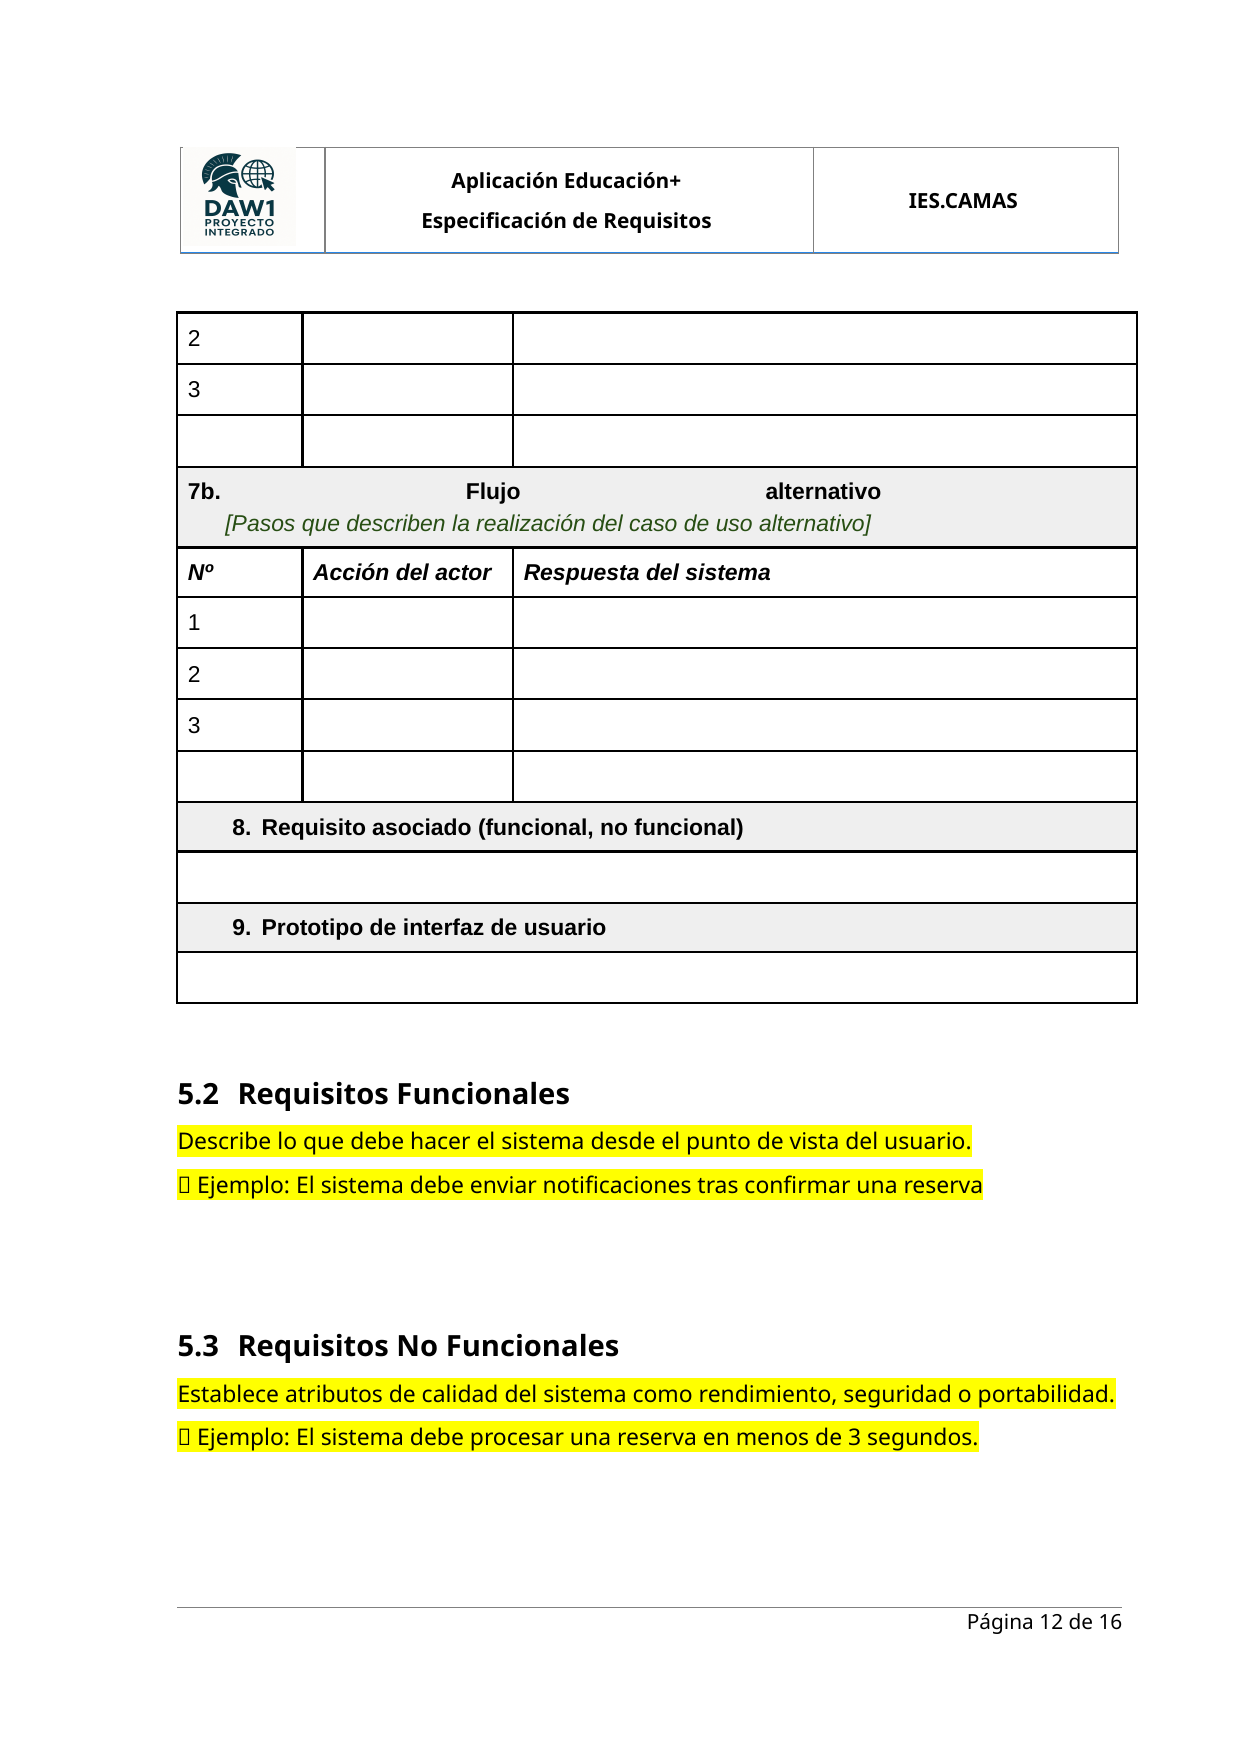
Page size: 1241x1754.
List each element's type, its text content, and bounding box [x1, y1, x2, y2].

table_cell [514, 649, 1136, 698]
picture [183, 147, 296, 246]
table_cell [304, 752, 512, 801]
table_cell [514, 752, 1136, 801]
table_cell 1 [178, 598, 301, 647]
table_cell 7b. Flujo alternativo [Pasos que describen la realización del caso de uso alternativo] [178, 468, 1136, 546]
table_cell 3 [178, 700, 301, 750]
table_cell Prototipo de interfaz de usuario [178, 904, 1136, 951]
subtitle Requisitos No Funcionales [177, 1325, 1122, 1365]
table_cell 2 [178, 649, 301, 698]
table_cell Acción del actor [304, 549, 512, 596]
table_cell [178, 953, 1136, 1002]
table_cell [514, 314, 1136, 363]
table_cell [304, 365, 512, 414]
table_cell 3 [178, 365, 301, 414]
text 🔹 Ejemplo: El sistema debe procesar una reserva en menos de 3 segundos. [177, 1421, 1122, 1452]
subtitle Requisitos Funcionales [177, 1073, 1122, 1113]
table_cell [514, 598, 1136, 647]
table_cell [514, 416, 1136, 466]
table_cell [304, 314, 512, 363]
table_cell Requisito asociado (funcional, no funcional) [178, 803, 1136, 850]
table_cell 2 [178, 314, 301, 363]
table_cell [304, 598, 512, 647]
text Describe lo que debe hacer el sistema desde el punto de vista del usuario. [177, 1125, 1122, 1157]
table_cell [178, 752, 301, 801]
text 🔹 Ejemplo: El sistema debe enviar notificaciones tras confirmar una reserva [177, 1169, 1122, 1200]
table_cell [178, 416, 301, 466]
table_cell [304, 416, 512, 466]
table_cell [514, 365, 1136, 414]
table_cell [514, 700, 1136, 750]
table_cell Respuesta del sistema [514, 549, 1136, 596]
text Establece atributos de calidad del sistema como rendimiento, seguridad o portabilidad. [177, 1377, 1122, 1409]
table_cell [304, 700, 512, 750]
table_cell Nº [178, 549, 301, 596]
table_cell [178, 853, 1136, 902]
table_cell [304, 649, 512, 698]
